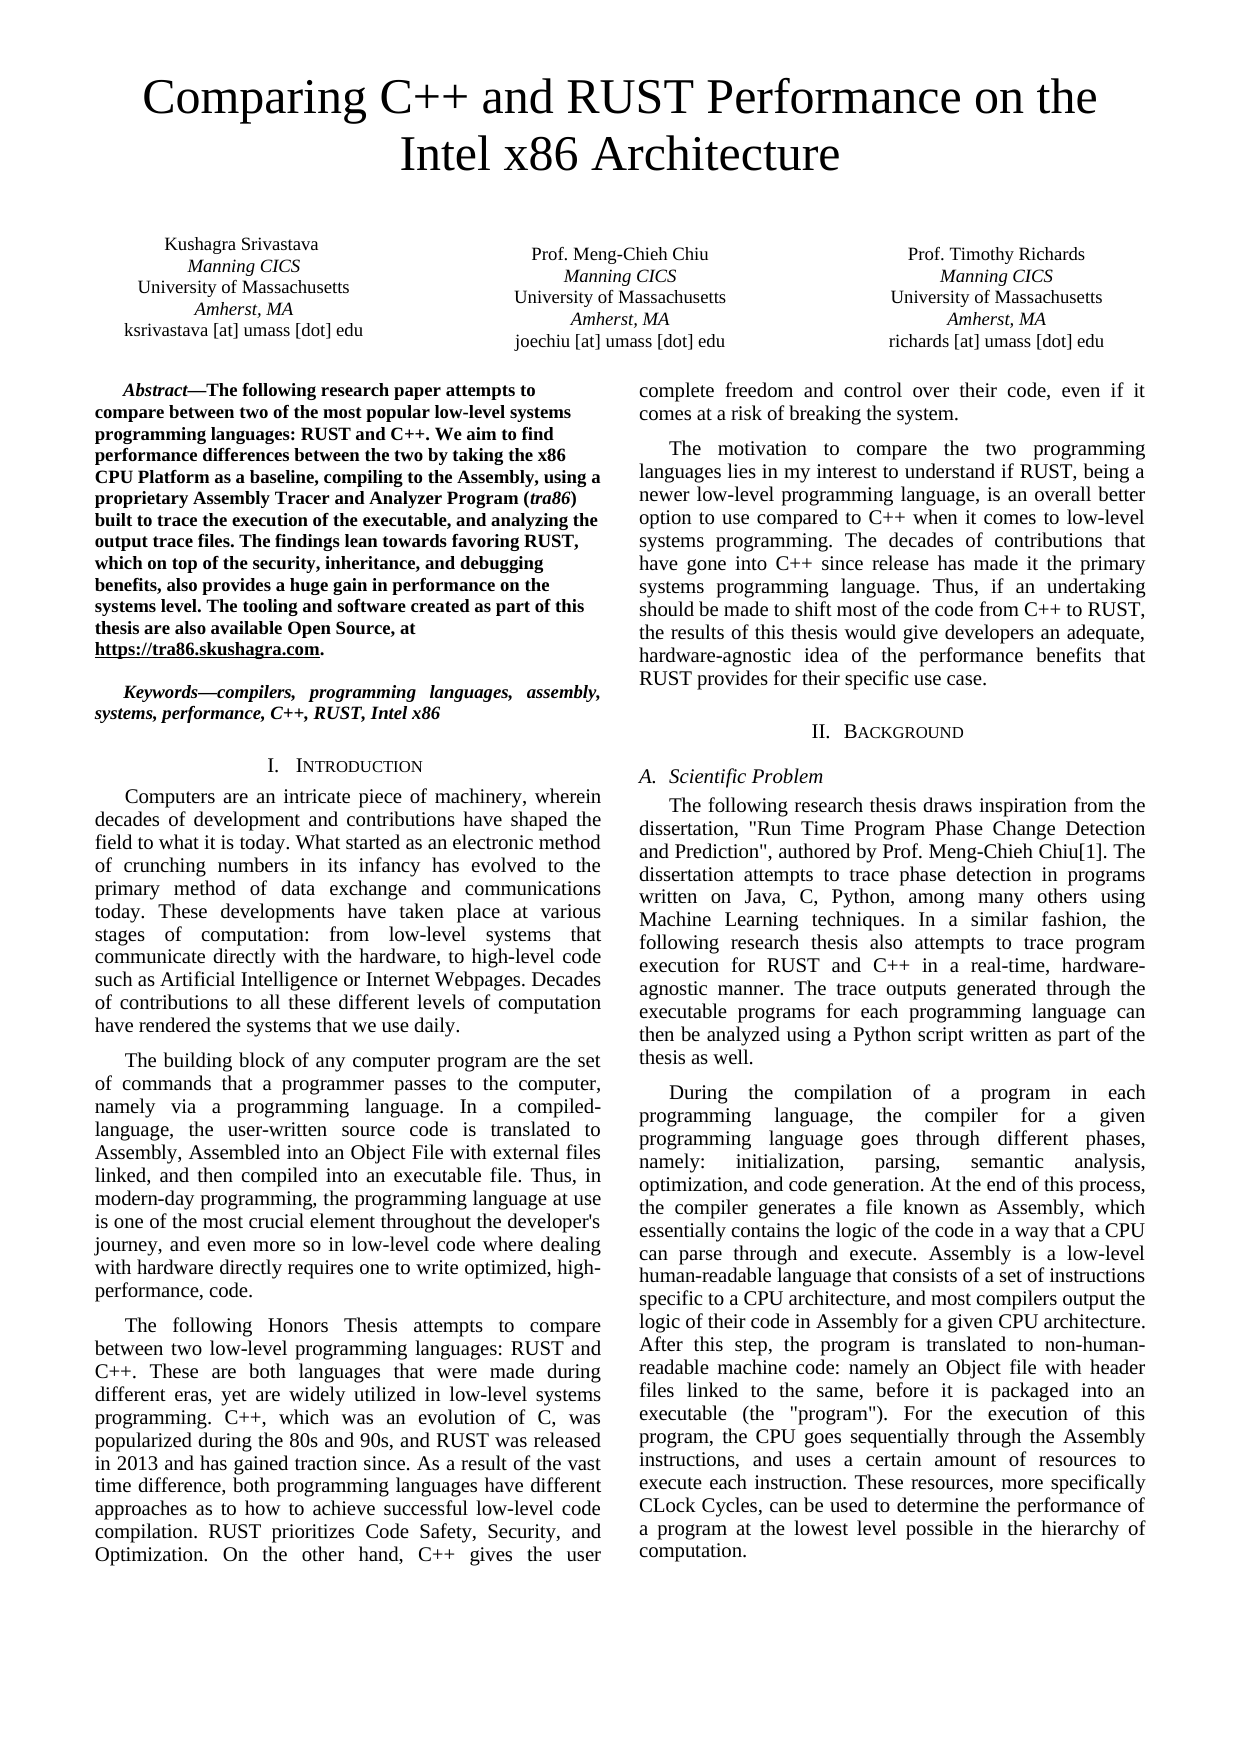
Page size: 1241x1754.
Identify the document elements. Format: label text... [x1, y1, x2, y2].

text Prof. Timothy Richards Manning CICS University of Massachusetts Amherst, MA richards [at] umass [dot] edu [846, 243, 1147, 351]
text Prof. Meng-Chieh Chiu Manning CICS University of Massachusetts Amherst, MA joechiu [at] umass [dot] edu [469, 243, 771, 351]
subtitle Background [639, 719, 1146, 743]
text Computers are an intricate piece of machinery, wherein decades of development and contributions have shaped the field to what it is today. What started as an electronic method of crunching numbers in its infancy has evolved to the primary method of data exchange and communications today. These developments have taken place at various stages of computation: from low-level systems that communicate directly with the hardware, to high-level code such as Artificial Intelligence or Internet Webpages. Decades of contributions to all these different levels of computation have rendered the systems that we use daily. [94, 785, 601, 1037]
text The following Honors Thesis attempts to compare between two low-level programming languages: RUST and C++. These are both languages that were made during different eras, yet are widely utilized in low-level systems programming. C++, which was an evolution of C, was popularized during the 80s and 90s, and RUST was released in 2013 and has gained traction since. As a result of the vast time difference, both programming languages have different approaches as to how to achieve successful low-level code compilation. RUST prioritizes Code Safety, Security, and Optimization. On the other hand, C++ gives the user [94, 1314, 601, 1566]
text The following research thesis draws inspiration from the dissertation, "Run Time Program Phase Change Detection and Prediction", authored by Prof. Meng-Chieh Chiu[1]. The dissertation attempts to trace phase detection in programs written on Java, C, Python, among many others using Machine Learning techniques. In a similar fashion, the following research thesis also attempts to trace program execution for RUST and C++ in a real-time, hardware-agnostic manner. The trace outputs generated through the executable programs for each programming language can then be analyzed using a Python script written as part of the thesis as well. [639, 794, 1146, 1069]
title Comparing C++ and RUST Performance on the Intel x86 Architecture [93, 67, 1147, 182]
text complete freedom and control over their code, even if it comes at a risk of breaking the system. [639, 379, 1146, 425]
subtitle Scientific Problem [639, 764, 1146, 788]
text Keywords—compilers, programming languages, assembly, systems, performance, C++, RUST, Intel x86 [94, 681, 601, 724]
text The building block of any computer program are the set of commands that a programmer passes to the computer, namely via a programming language. In a compiled-language, the user-written source code is translated to Assembly, Assembled into an Object File with external files linked, and then compiled into an executable file. Thus, in modern-day programming, the programming language at use is one of the most crucial element throughout the developer's journey, and even more so in low-level code where dealing with hardware directly requires one to write optimized, high-performance, code. [94, 1050, 601, 1302]
text The motivation to compare the two programming languages lies in my interest to understand if RUST, being a newer low-level programming language, is an overall better option to use compared to C++ when it comes to low-level systems programming. The decades of contributions that have gone into C++ since release has made it the primary systems programming language. Thus, if an undertaking should be made to shift most of the code from C++ to RUST, the results of this thesis would give developers an adequate, hardware-agnostic idea of the performance benefits that RUST provides for their specific use case. [639, 438, 1146, 689]
text During the compilation of a program in each programming language, the compiler for a given programming language goes through different phases, namely: initialization, parsing, semantic analysis, optimization, and code generation. At the end of this process, the compiler generates a file known as Assembly, which essentially contains the logic of the code in a way that a CPU can parse through and execute. Assembly is a low-level human-readable language that consists of a set of instructions specific to a CPU architecture, and most compilers output the logic of their code in Assembly for a given CPU architecture. After this step, the program is translated to non-human-readable machine code: namely an Object file with header files linked to the same, before it is packaged into an executable (the "program"). For the execution of this program, the CPU goes sequentially through the Assembly instructions, and uses a certain amount of resources to execute each instruction. These resources, more specifically CLock Cycles, can be used to determine the performance of a program at the lowest level possible in the hierarchy of computation. [639, 1081, 1146, 1562]
text Kushagra Srivastava Manning CICS University of Massachusetts Amherst, MA ksrivastava [at] umass [dot] edu [93, 233, 394, 341]
text Abstract—The following research paper attempts to compare between two of the most popular low-level systems programming languages: RUST and C++. We aim to find performance differences between the two by taking the x86 CPU Platform as a baseline, compiling to the Assembly, using a proprietary Assembly Tracer and Analyzer Program (tra86) built to trace the execution of the executable, and analyzing the output trace files. The findings lean towards favoring RUST, which on top of the security, inheritance, and debugging benefits, also provides a huge gain in performance on the systems level. The tooling and software created as part of this thesis are also available Open Source, at https://tra86.skushagra.com. [94, 379, 601, 660]
subtitle Introduction [94, 753, 601, 777]
